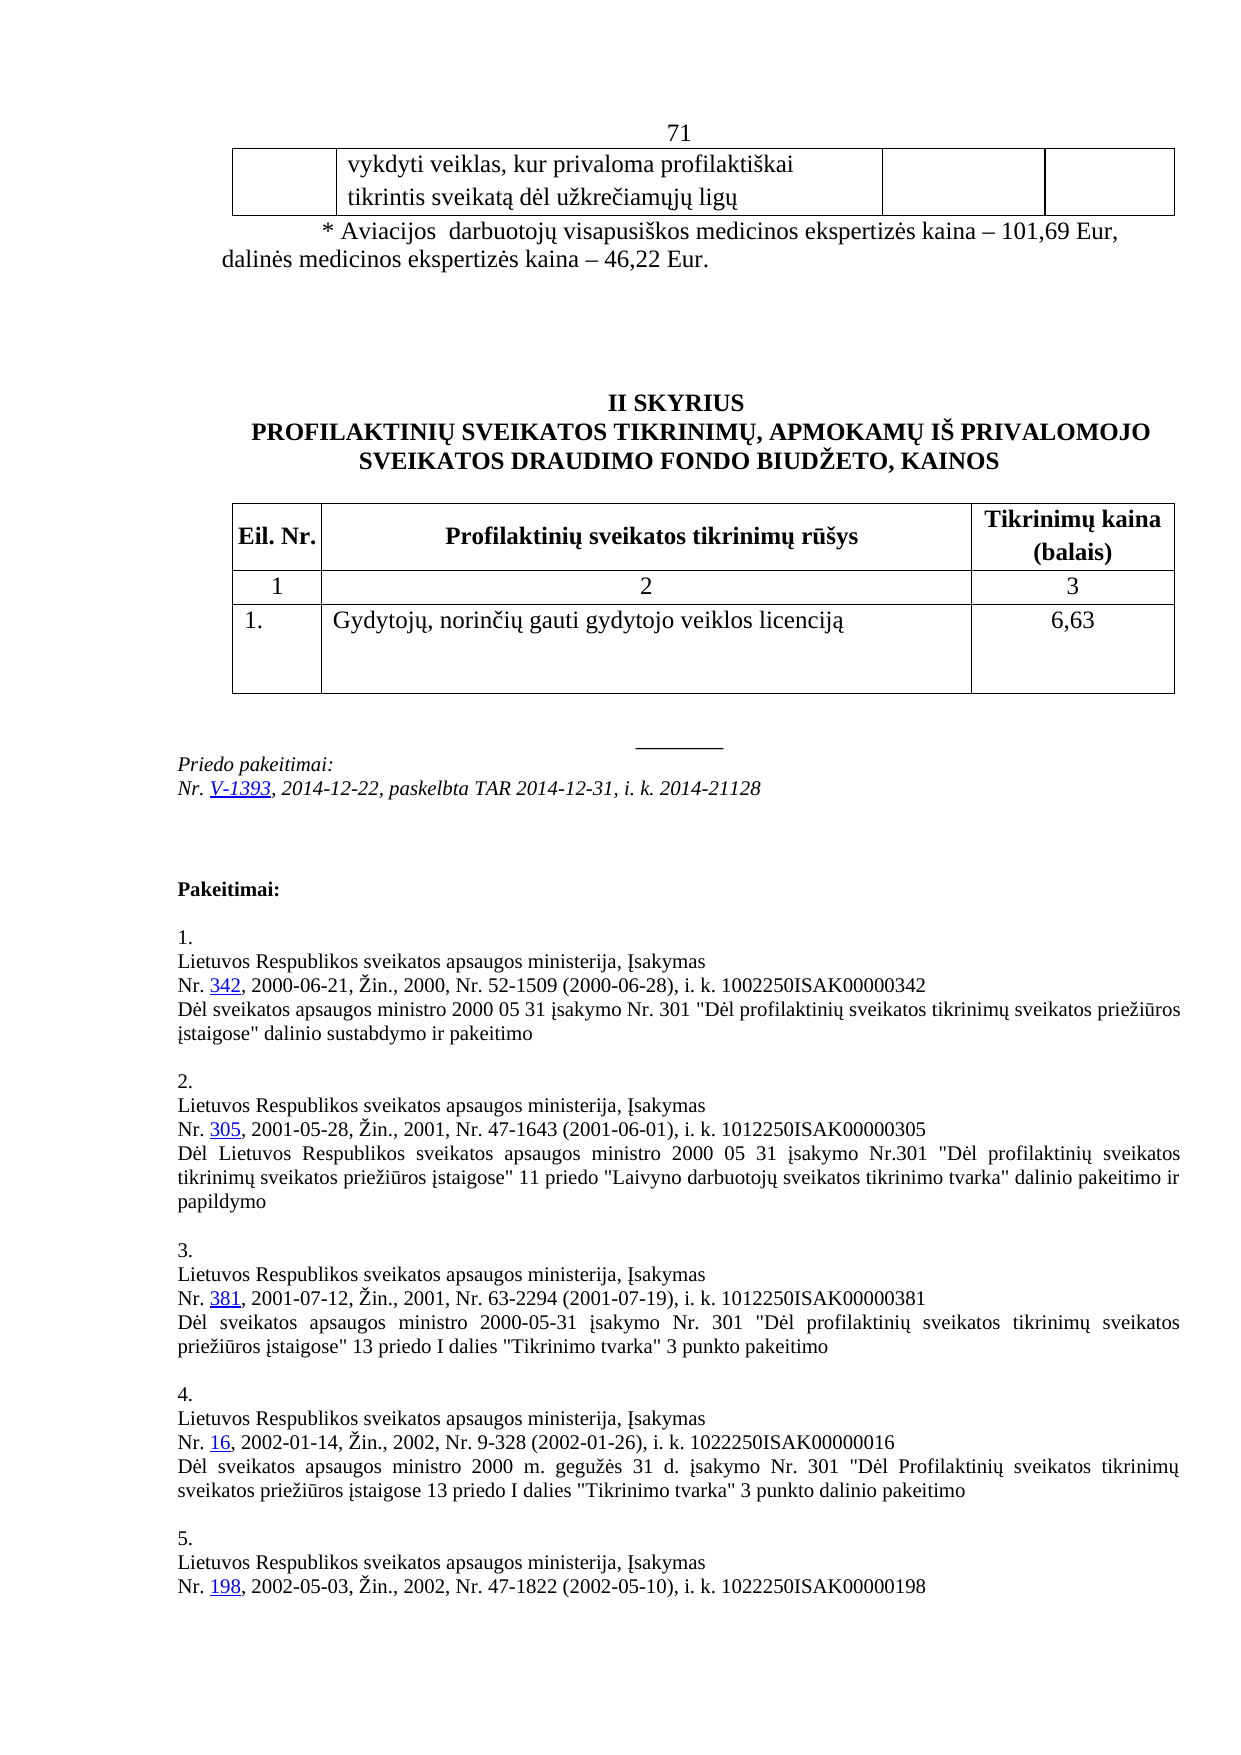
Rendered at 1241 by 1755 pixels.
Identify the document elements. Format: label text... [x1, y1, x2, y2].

text 1. [177, 925, 1181, 949]
text II SKYRIUS [177, 388, 1181, 417]
text Lietuvos Respublikos sveikatos apsaugos ministerija, Įsakymas [177, 949, 1181, 973]
table_cell [1046, 149, 1174, 215]
table_cell 6,63 [972, 605, 1174, 693]
table_cell 3 [972, 571, 1174, 604]
table_header Eil. Nr. [233, 504, 321, 570]
table_header Tikrinimų kaina (balais) [972, 504, 1174, 570]
text Lietuvos Respublikos sveikatos apsaugos ministerija, Įsakymas [177, 1093, 1181, 1117]
text Dėl sveikatos apsaugos ministro 2000 m. gegužės 31 d. įsakymo Nr. 301 "Dėl Profilaktinių sveikatos tikrinimų sveikatos priežiūros įstaigose 13 priedo I dalies "Tikrinimo tvarka" 3 punkto dalinio pakeitimo [177, 1454, 1181, 1502]
text * Aviacijos darbuotojų visapusiškos medicinos ekspertizės kaina – 101,69 Eur, dalinės medicinos ekspertizės kaina – 46,22 Eur. [222, 216, 1181, 273]
text _______ [177, 723, 1181, 752]
text Nr. 198, 2002-05-03, Žin., 2002, Nr. 47-1822 (2002-05-10), i. k. 1022250ISAK00000198 [177, 1574, 1181, 1598]
table_cell 1 [233, 571, 321, 604]
table_header Profilaktinių sveikatos tikrinimų rūšys [322, 504, 971, 570]
text Nr. 305, 2001-05-28, Žin., 2001, Nr. 47-1643 (2001-06-01), i. k. 1012250ISAK00000305 [177, 1117, 1181, 1141]
table_cell 2 [322, 571, 971, 604]
text Dėl sveikatos apsaugos ministro 2000-05-31 įsakymo Nr. 301 "Dėl profilaktinių sveikatos tikrinimų sveikatos priežiūros įstaigose" 13 priedo I dalies "Tikrinimo tvarka" 3 punkto pakeitimo [177, 1310, 1181, 1358]
text Lietuvos Respublikos sveikatos apsaugos ministerija, Įsakymas [177, 1550, 1181, 1574]
text Dėl sveikatos apsaugos ministro 2000 05 31 įsakymo Nr. 301 "Dėl profilaktinių sveikatos tikrinimų sveikatos priežiūros įstaigose" dalinio sustabdymo ir pakeitimo [177, 997, 1181, 1045]
text Dėl Lietuvos Respublikos sveikatos apsaugos ministro 2000 05 31 įsakymo Nr.301 "Dėl profilaktinių sveikatos tikrinimų sveikatos priežiūros įstaigose" 11 priedo "Laivyno darbuotojų sveikatos tikrinimo tvarka" dalinio pakeitimo ir papildymo [177, 1141, 1181, 1213]
text 2. [177, 1069, 1181, 1093]
table_cell Gydytojų, norinčių gauti gydytojo veiklos licenciją [322, 605, 971, 693]
text Nr. 16, 2002-01-14, Žin., 2002, Nr. 9-328 (2002-01-26), i. k. 1022250ISAK00000016 [177, 1430, 1181, 1454]
text 4. [177, 1382, 1181, 1406]
text Nr. 342, 2000-06-21, Žin., 2000, Nr. 52-1509 (2000-06-28), i. k. 1002250ISAK00000342 [177, 973, 1181, 997]
text Priedo pakeitimai: [177, 752, 1181, 776]
text 5. [177, 1526, 1181, 1550]
table_cell 1. [233, 605, 321, 693]
table_cell [883, 149, 1044, 215]
table_cell [233, 149, 336, 215]
table_cell vykdyti veiklas, kur privaloma profilaktiškai tikrintis sveikatą dėl užkrečiamųjų ligų [337, 149, 882, 215]
text Lietuvos Respublikos sveikatos apsaugos ministerija, Įsakymas [177, 1406, 1181, 1430]
text 3. [177, 1237, 1181, 1262]
text Lietuvos Respublikos sveikatos apsaugos ministerija, Įsakymas [177, 1262, 1181, 1286]
text Pakeitimai: [177, 877, 1181, 901]
text Nr. V-1393, 2014-12-22, paskelbta TAR 2014-12-31, i. k. 2014-21128 [177, 776, 1181, 800]
text Nr. 381, 2001-07-12, Žin., 2001, Nr. 63-2294 (2001-07-19), i. k. 1012250ISAK00000381 [177, 1286, 1181, 1310]
text PROFILAKTINIŲ SVEIKATOS TIKRINIMŲ, APMOKAMŲ IŠ PRIVALOMOJO SVEIKATOS DRAUDIMO FONDO BIUDŽETO, KAINOS [177, 417, 1181, 474]
